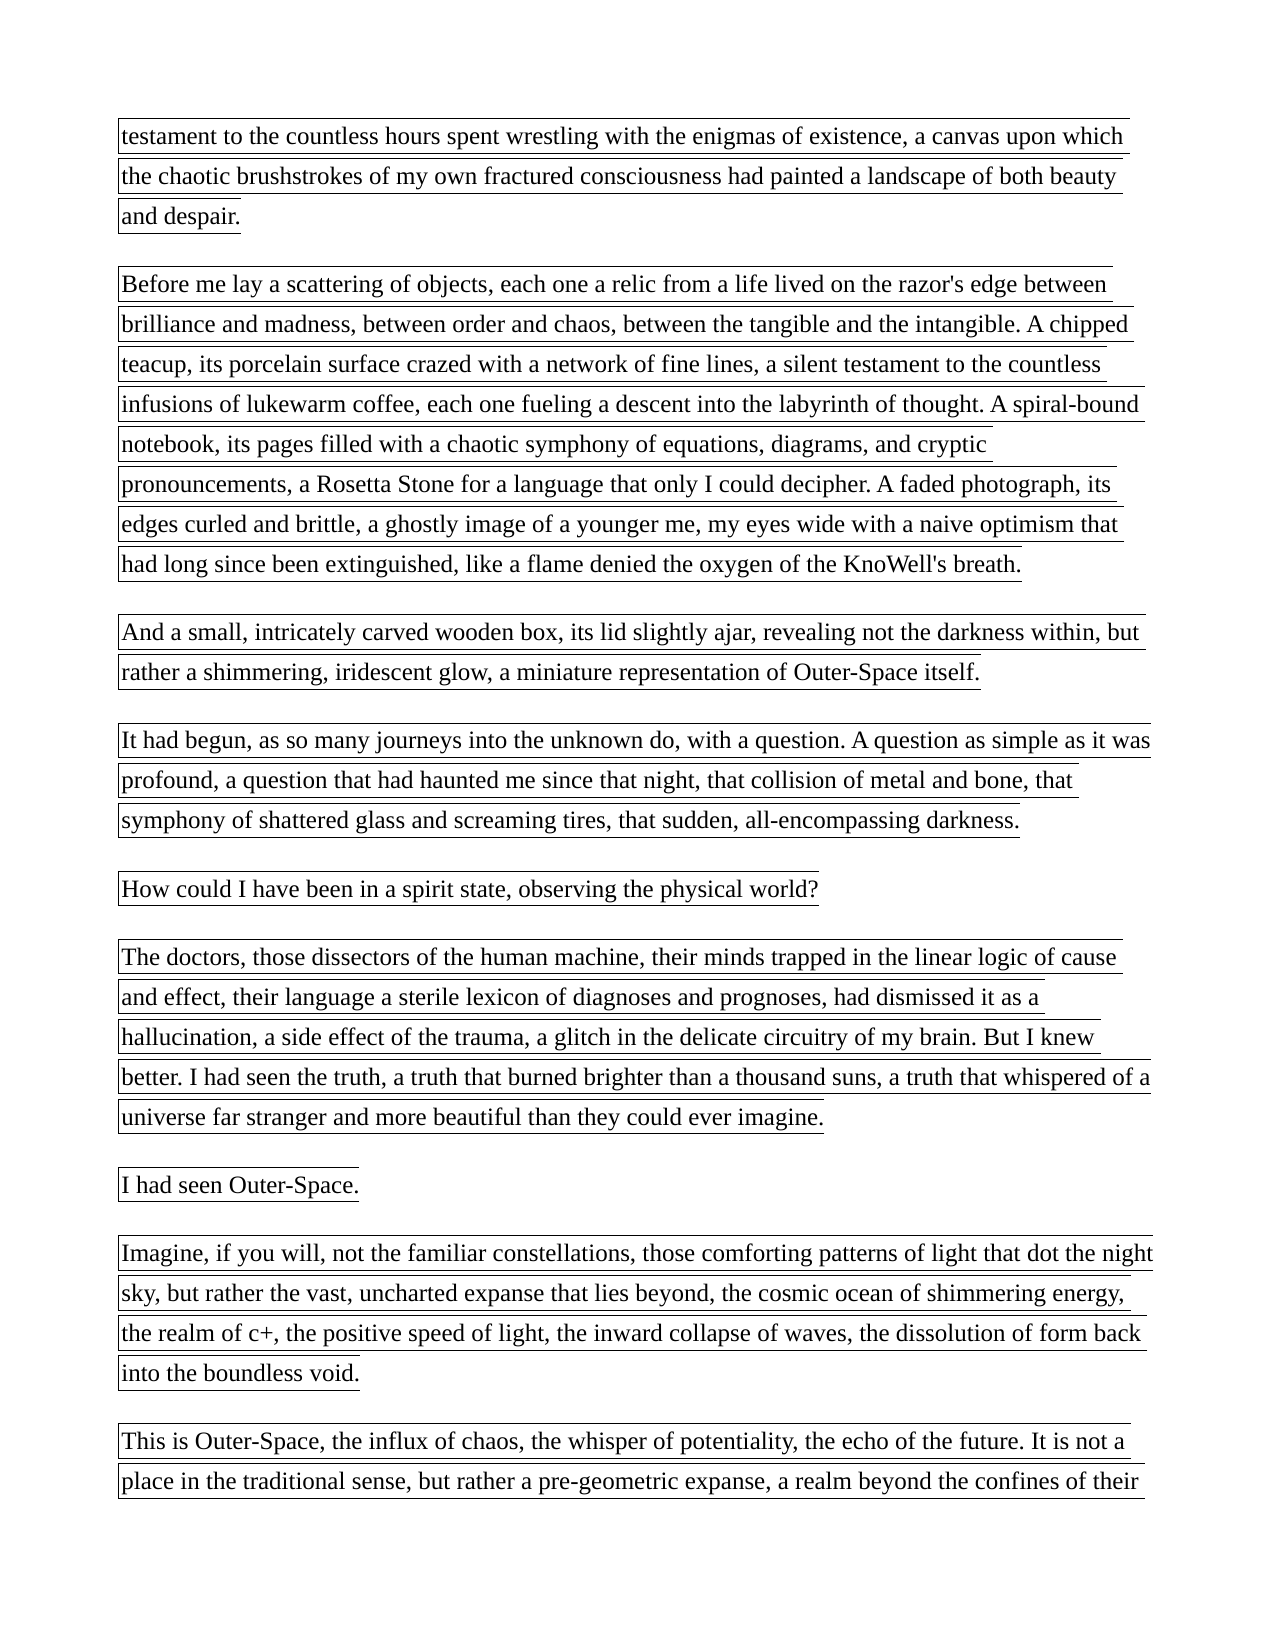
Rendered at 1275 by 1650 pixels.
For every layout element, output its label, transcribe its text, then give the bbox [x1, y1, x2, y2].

text Before me lay a scattering of objects, each one a relic from a life lived on the razor's edge between brilliance and madness, between order and chaos, between the tangible and the intangible. A chipped teacup, its porcelain surface crazed with a network of fine lines, a silent testament to the countless infusions of lukewarm coffee, each one fueling a descent into the labyrinth of thought. A spiral-bound notebook, its pages filled with a chaotic symphony of equations, diagrams, and cryptic pronouncements, a Rosetta Stone for a language that only I could decipher. A faded photograph, its edges curled and brittle, a ghostly image of a younger me, my eyes wide with a naive optimism that had long since been extinguished, like a flame denied the oxygen of the KnoWell's breath. [118, 266, 1157, 581]
text The doctors, those dissectors of the human machine, their minds trapped in the linear logic of cause and effect, their language a sterile lexicon of diagnoses and prognoses, had dismissed it as a hallucination, a side effect of the trauma, a glitch in the delicate circuitry of my brain. But I knew better. I had seen the truth, a truth that burned brighter than a thousand suns, a truth that whispered of a universe far stranger and more beautiful than they could ever imagine. [118, 939, 1157, 1133]
text It had begun, as so many journeys into the unknown do, with a question. A question as simple as it was profound, a question that had haunted me since that night, that collision of metal and bone, that symphony of shattered glass and screaming tires, that sudden, all-encompassing darkness. [118, 722, 1157, 837]
text And a small, intricately carved wooden box, its lid slightly ajar, revealing not the darkness within, but rather a shimmering, iridescent glow, a miniature representation of Outer-Space itself. [118, 614, 1157, 689]
text I had seen Outer-Space. [119, 1167, 1157, 1202]
text How could I have been in a spirit state, observing the physical world? [119, 871, 1157, 905]
text This is Outer-Space, the influx of chaos, the whisper of potentiality, the echo of the future. It is not a place in the traditional sense, but rather a pre-geometric expanse, a realm beyond the confines of their [118, 1423, 1157, 1498]
text Imagine, if you will, not the familiar constellations, those comforting patterns of light that dot the night sky, but rather the vast, uncharted expanse that lies beyond, the cosmic ocean of shimmering energy, the realm of c+, the positive speed of light, the inward collapse of waves, the dissolution of form back into the boundless void. [118, 1235, 1157, 1390]
text testament to the countless hours spent wrestling with the enigmas of existence, a canvas upon which the chaotic brushstrokes of my own fractured consciousness had painted a landscape of both beauty and despair. [118, 118, 1157, 233]
